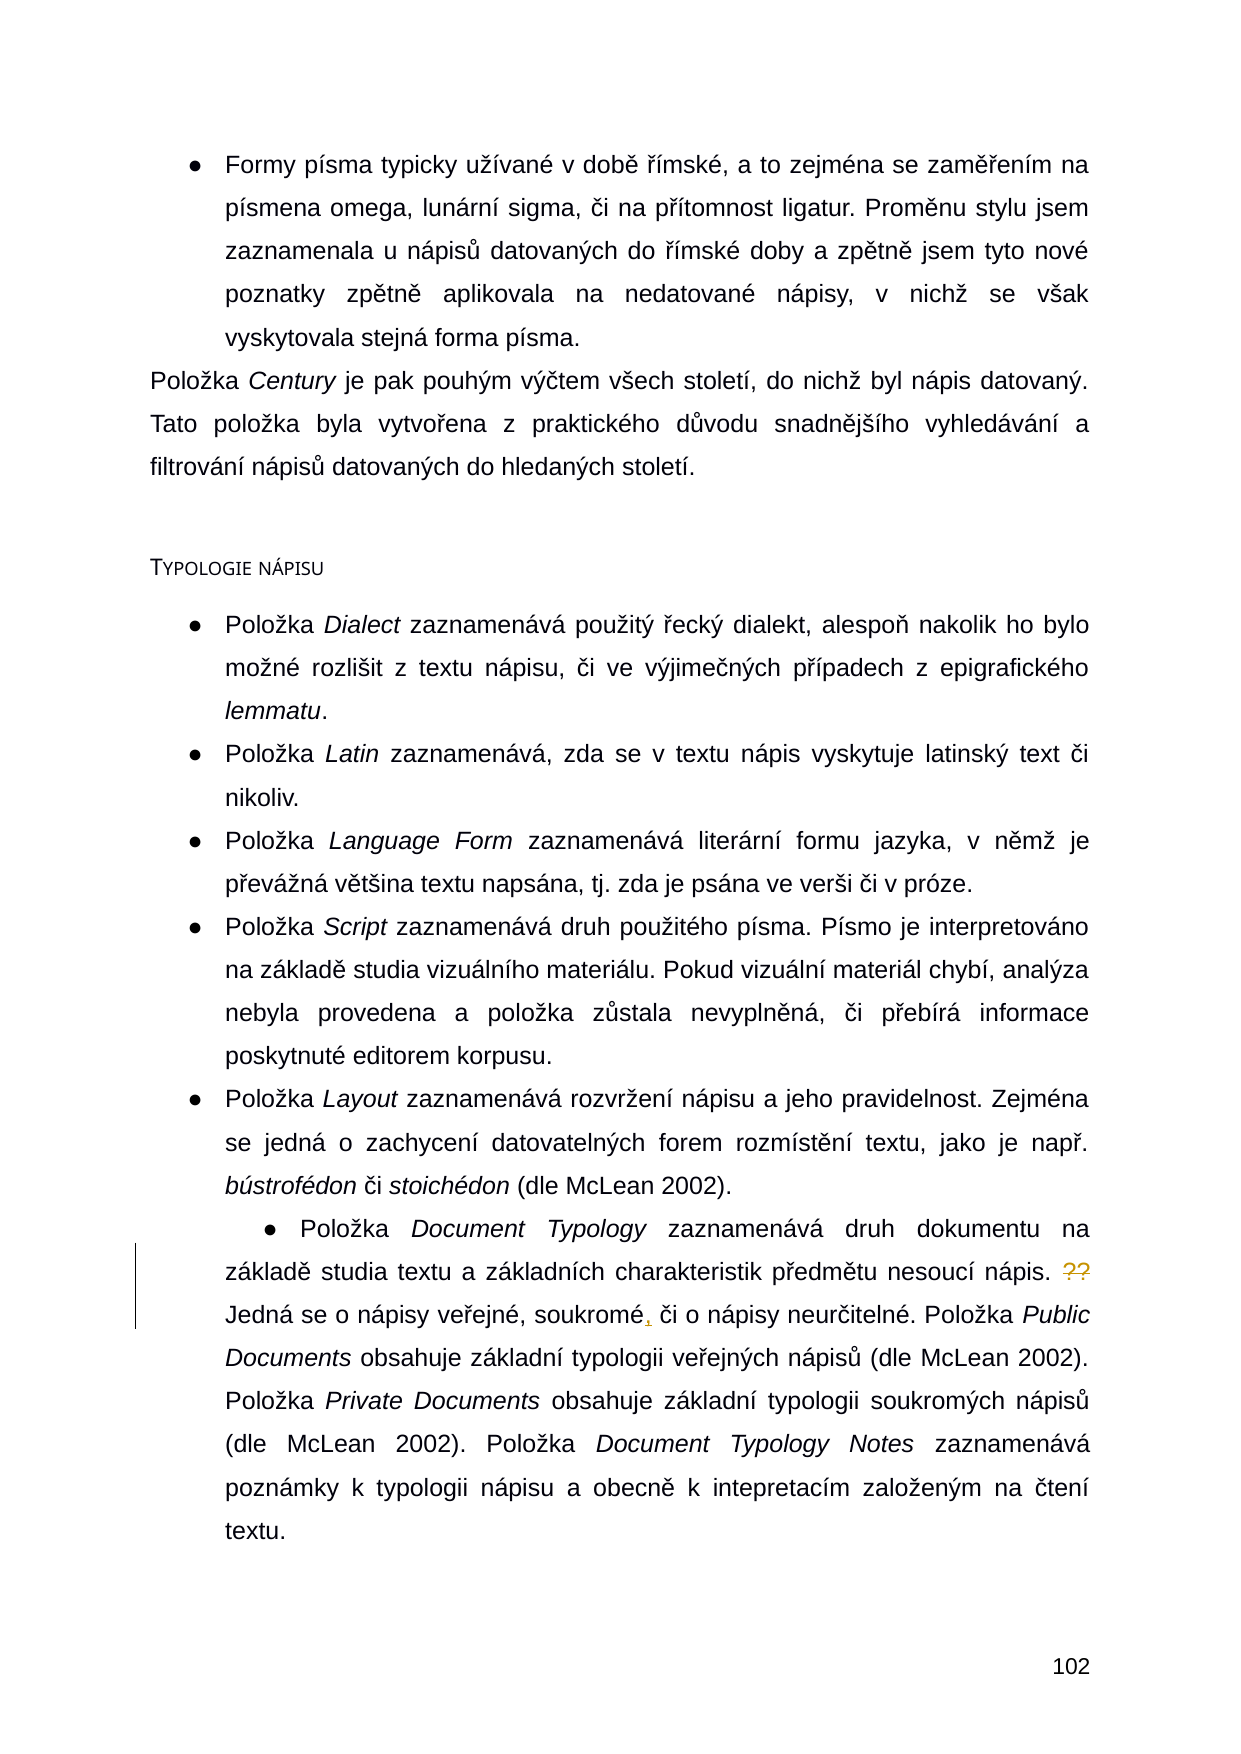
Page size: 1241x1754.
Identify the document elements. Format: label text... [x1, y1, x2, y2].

list Položka Layout zaznamenává rozvržení nápisu a jeho pravidelnost. Zejména se jedná o zachycení datovatelných forem rozmístění textu, jako je např. bústrofédon či stoichédon (dle McLean 2002). [187, 1084, 1090, 1199]
list Položka Document Typology zaznamenává druh dokumentu na základě studia textu a základních charakteristik předmětu nesoucí nápis. Jedná se o nápisy veřejné, soukromé, či o nápisy neurčitelné. Položka Public Documents obsahuje základní typologii veřejných nápisů (dle McLean 2002). Položka Private Documents obsahuje základní typologii soukromých nápisů (dle McLean 2002). Položka Document Typology Notes zaznamenává poznámky k typologii nápisu a obecně k intepretacím založeným na čtení textu. [225, 1214, 1090, 1544]
list Položka Script zaznamenává druh použitého písma. Písmo je interpretováno na základě studia vizuálního materiálu. Pokud vizuální materiál chybí, analýza nebyla provedena a položka zůstala nevyplněná, či přebírá informace poskytnuté editorem korpusu. [187, 912, 1090, 1070]
text Položka Century je pak pouhým výčtem všech století, do nichž byl nápis datovaný. Tato položka byla vytvořena z praktického důvodu snadnějšího vyhledávání a filtrování nápisů datovaných do hledaných století. [150, 366, 1090, 481]
subtitle Typologie nápisu [150, 551, 1090, 582]
list Položka Latin zaznamenává, zda se v textu nápis vyskytuje latinský text či nikoliv. [187, 739, 1090, 811]
list Položka Dialect zaznamenává použitý řecký dialekt, alespoň nakolik ho bylo možné rozlišit z textu nápisu, či ve výjimečných případech z epigrafického lemmatu. [187, 610, 1090, 725]
list Položka Language Form zaznamenává literární formu jazyka, v němž je převážná většina textu napsána, tj. zda je psána ve verši či v próze. [187, 826, 1090, 897]
list Formy písma typicky užívané v době římské, a to zejména se zaměřením na písmena omega, lunární sigma, či na přítomnost ligatur. Proměnu stylu jsem zaznamenala u nápisů datovaných do římské doby a zpětně jsem tyto nové poznatky zpětně aplikovala na nedatované nápisy, v nichž se však vyskytovala stejná forma písma. [187, 150, 1090, 351]
